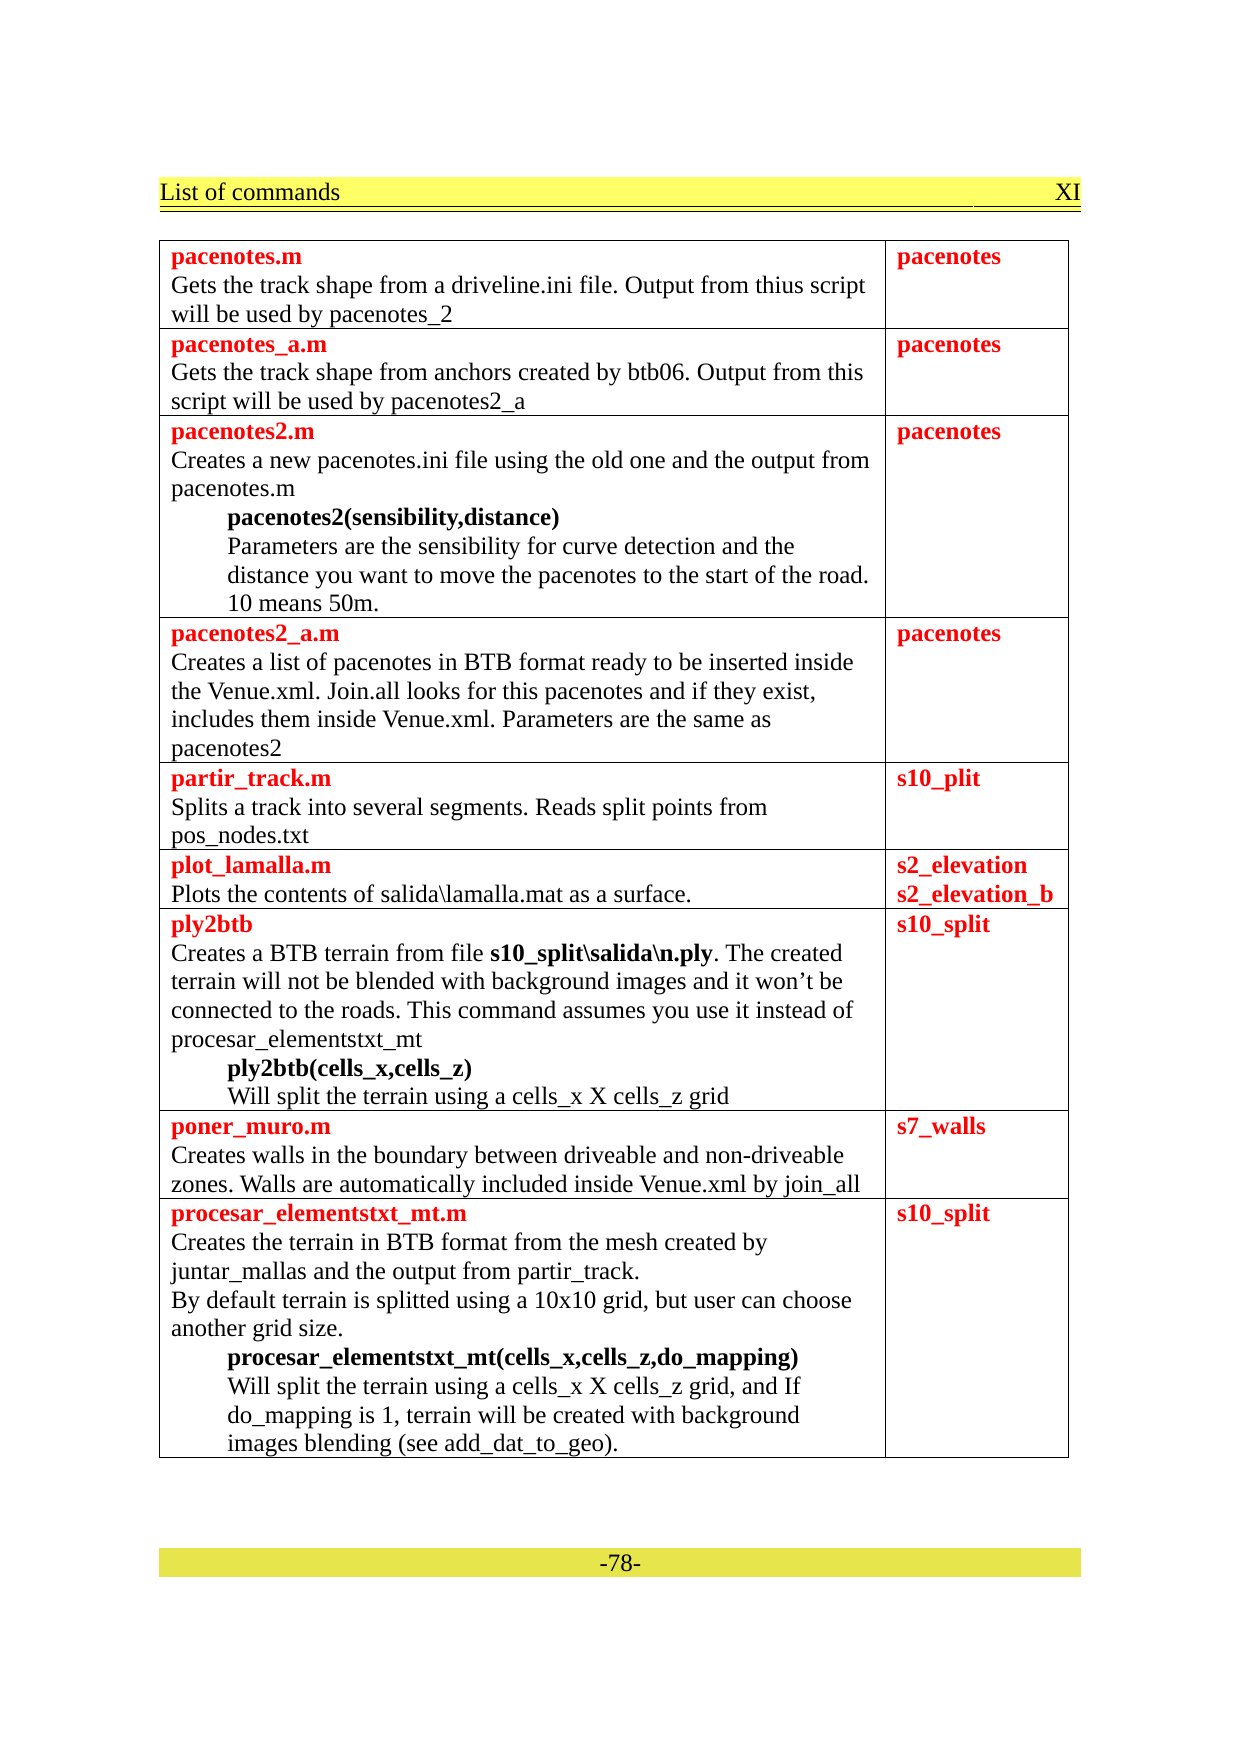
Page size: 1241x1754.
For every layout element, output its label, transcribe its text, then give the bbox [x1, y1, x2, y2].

table_cell pacenotes.m Gets the track shape from a driveline.ini file. Output from thius script will be used by pacenotes_2 [160, 241, 885, 328]
table_cell pacenotes [886, 241, 1068, 328]
table_cell poner_muro.m Creates walls in the boundary between driveable and non-driveable zones. Walls are automatically included inside Venue.xml by join_all [160, 1111, 885, 1197]
table_cell plot_lamalla.m Plots the contents of salida\lamalla.mat as a surface. [160, 850, 885, 908]
table_cell partir_track.m Splits a track into several segments. Reads split points from pos_nodes.txt [160, 763, 885, 849]
table_cell pacenotes2_a.m Creates a list of pacenotes in BTB format ready to be inserted inside the Venue.xml. Join.all looks for this pacenotes and if they exist, includes them inside Venue.xml. Parameters are the same as pacenotes2 [160, 618, 885, 762]
table_cell pacenotes2.m Creates a new pacenotes.ini file using the old one and the output from pacenotes.m pacenotes2(sensibility,distance) Parameters are the sensibility for curve detection and the distance you want to move the pacenotes to the start of the road. 10 means 50m. [160, 416, 885, 617]
table_cell pacenotes [886, 329, 1068, 415]
table_cell pacenotes [886, 416, 1068, 617]
table_cell s10_plit [886, 763, 1068, 849]
table_cell s2_elevation s2_elevation_b [886, 850, 1068, 908]
table_cell ply2btb Creates a BTB terrain from file s10_split\salida\n.ply. The created terrain will not be blended with background images and it won’t be connected to the roads. This command assumes you use it instead of procesar_elementstxt_mt ply2btb(cells_x,cells_z) Will split the terrain using a cells_x X cells_z grid [160, 909, 885, 1110]
table_cell s10_split [886, 1199, 1068, 1457]
table_cell procesar_elementstxt_mt.m Creates the terrain in BTB format from the mesh created by juntar_mallas and the output from partir_track. By default terrain is splitted using a 10x10 grid, but user can choose another grid size. procesar_elementstxt_mt(cells_x,cells_z,do_mapping) Will split the terrain using a cells_x X cells_z grid, and If do_mapping is 1, terrain will be created with background images blending (see add_dat_to_geo). [160, 1199, 885, 1457]
table_cell pacenotes_a.m Gets the track shape from anchors created by btb06. Output from this script will be used by pacenotes2_a [160, 329, 885, 415]
table_cell pacenotes [886, 618, 1068, 762]
table_cell s10_split [886, 909, 1068, 1110]
table_cell s7_walls [886, 1111, 1068, 1197]
